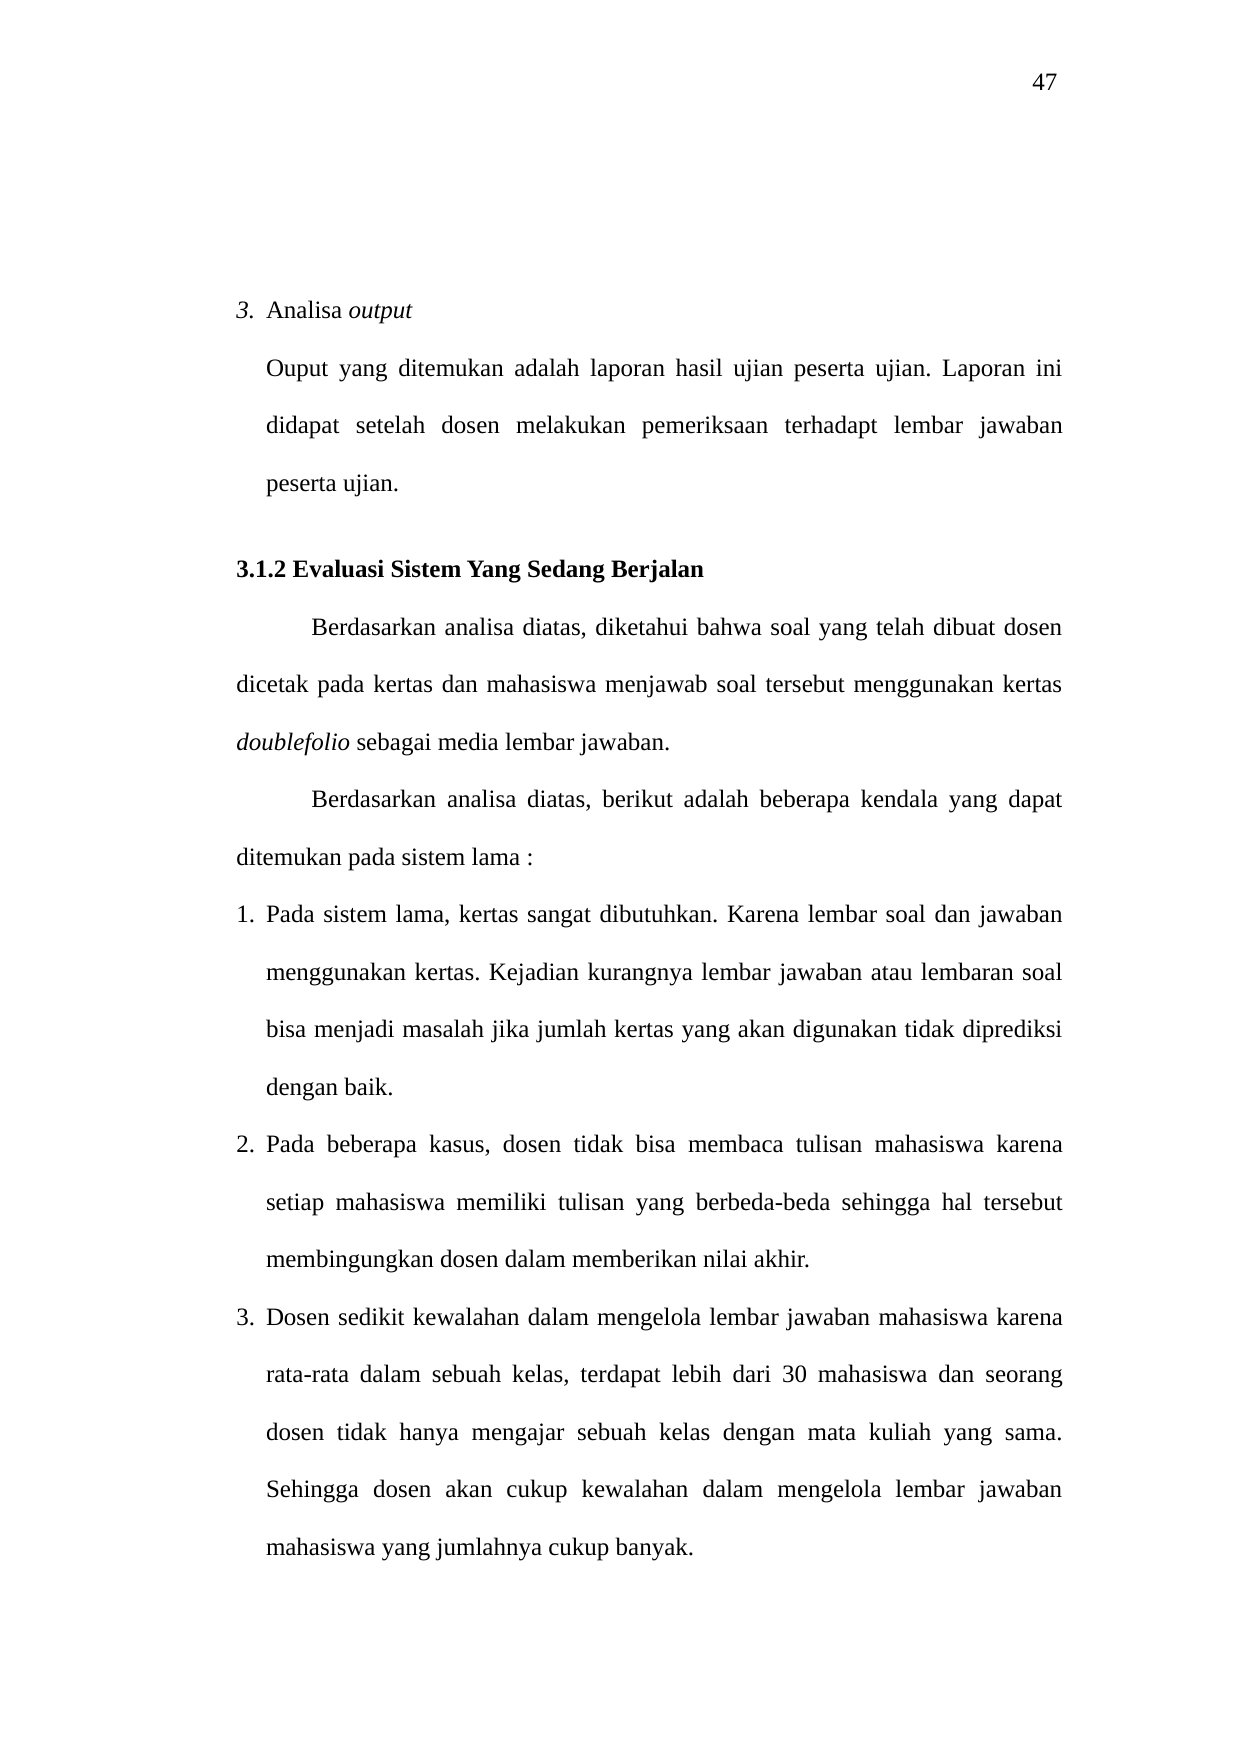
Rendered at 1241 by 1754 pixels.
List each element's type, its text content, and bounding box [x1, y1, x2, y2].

text Berdasarkan analisa diatas, diketahui bahwa soal yang telah dibuat dosen dicetak pada kertas dan mahasiswa menjawab soal tersebut menggunakan kertas doublefolio sebagai media lembar jawaban. [236, 612, 1063, 755]
list Pada sistem lama, kertas sangat dibutuhkan. Karena lembar soal dan jawaban menggunakan kertas. Kejadian kurangnya lembar jawaban atau lembaran soal bisa menjadi masalah jika jumlah kertas yang akan digunakan tidak diprediksi dengan baik. [236, 899, 1063, 1100]
list Pada beberapa kasus, dosen tidak bisa membaca tulisan mahasiswa karena setiap mahasiswa memiliki tulisan yang berbeda-beda sehingga hal tersebut membingungkan dosen dalam memberikan nilai akhir. [236, 1129, 1063, 1273]
subtitle 3.1.2 Evaluasi Sistem Yang Sedang Berjalan [236, 554, 1063, 583]
text Berdasarkan analisa diatas, berikut adalah beberapa kendala yang dapat ditemukan pada sistem lama : [236, 784, 1063, 870]
list Analisa output [236, 295, 1063, 324]
list Dosen sedikit kewalahan dalam mengelola lembar jawaban mahasiswa karena rata-rata dalam sebuah kelas, terdapat lebih dari 30 mahasiswa dan seorang dosen tidak hanya mengajar sebuah kelas dengan mata kuliah yang sama. Sehingga dosen akan cukup kewalahan dalam mengelola lembar jawaban mahasiswa yang jumlahnya cukup banyak. [236, 1302, 1063, 1560]
list Ouput yang ditemukan adalah laporan hasil ujian peserta ujian. Laporan ini didapat setelah dosen melakukan pemeriksaan terhadapt lembar jawaban peserta ujian. [236, 353, 1063, 497]
